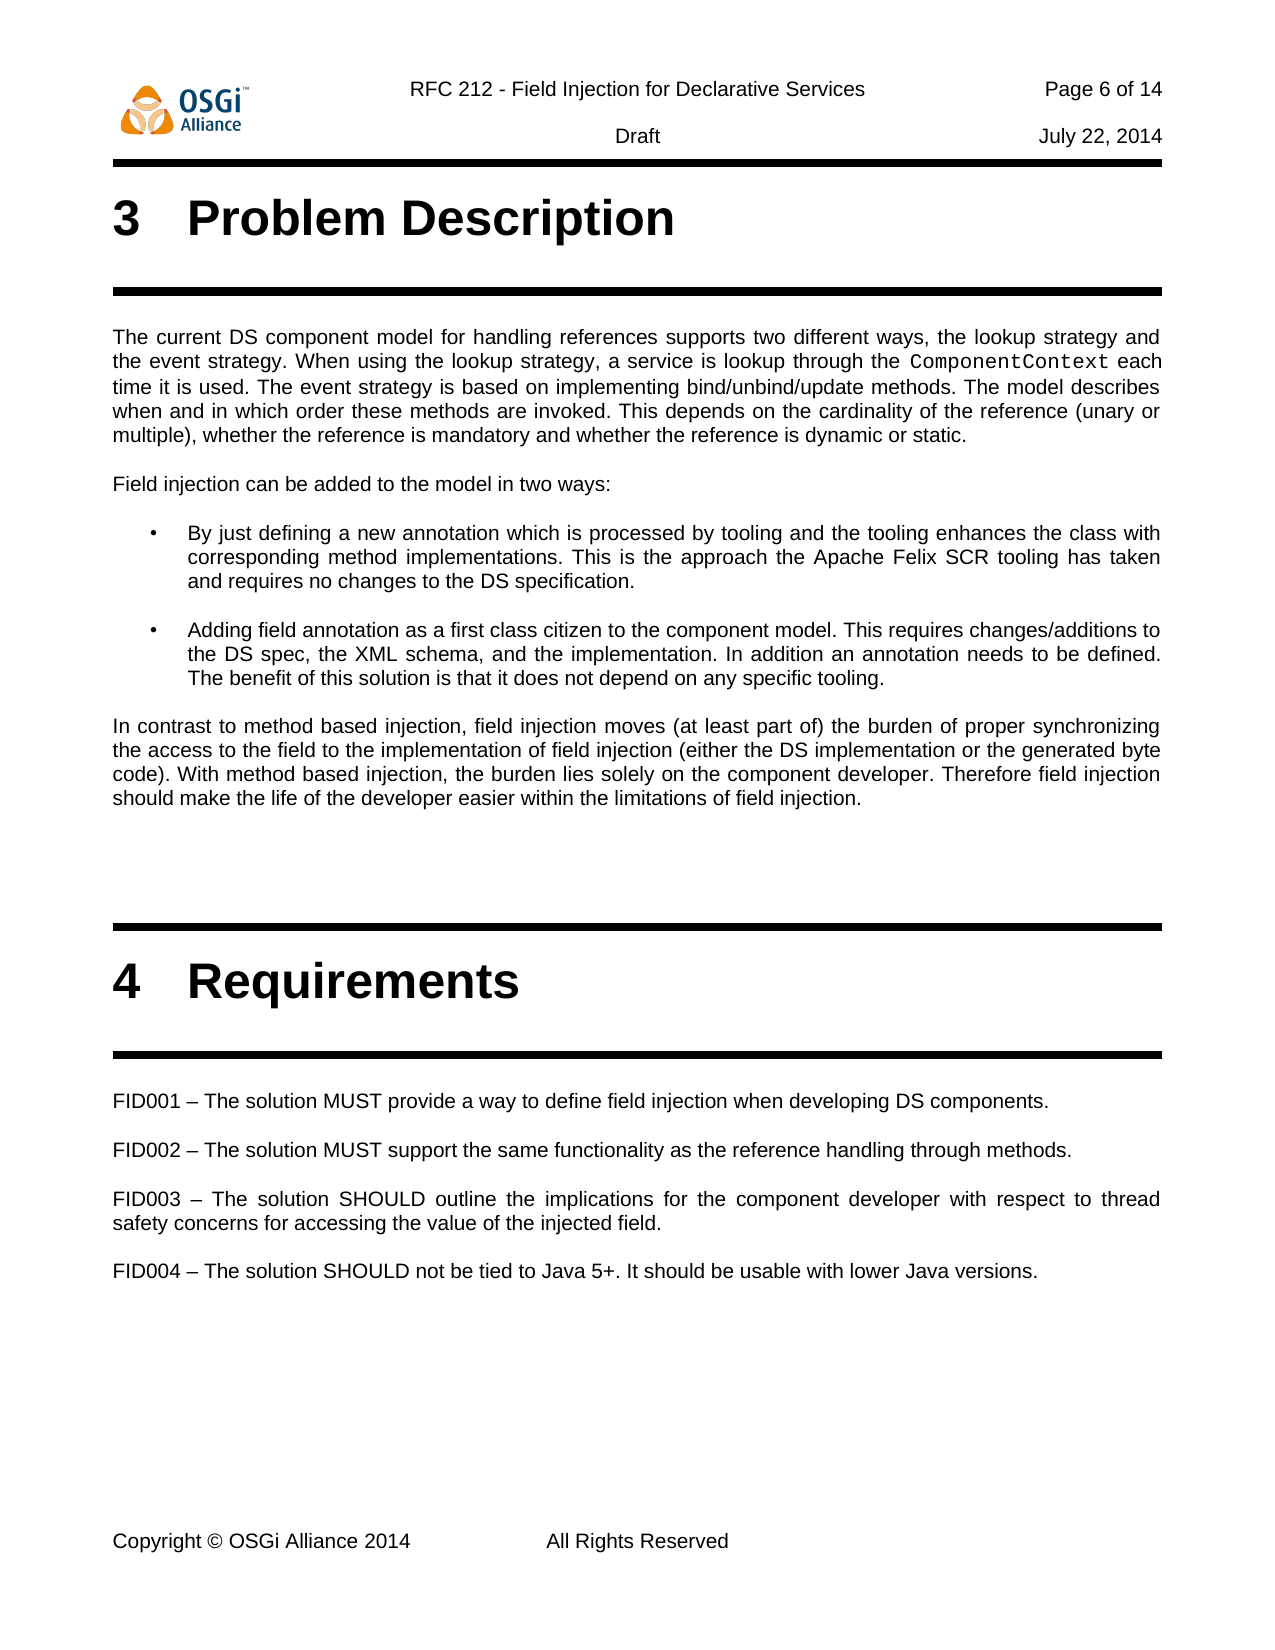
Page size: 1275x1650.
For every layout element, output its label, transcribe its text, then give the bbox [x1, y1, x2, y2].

text FID004 – The solution SHOULD not be tied to Java 5+. It should be usable with lower Java versions. [112, 1259, 1162, 1283]
list Adding field annotation as a first class citizen to the component model. This requires changes/additions to the DS spec, the XML schema, and the implementation. In addition an annotation needs to be defined. The benefit of this solution is that it does not depend on any specific tooling. [150, 617, 1162, 689]
text Field injection can be added to the model in two ways: [112, 471, 1162, 495]
subtitle Problem Description [112, 160, 1162, 296]
picture [113, 78, 257, 142]
text In contrast to method based injection, field injection moves (at least part of) the burden of proper synchronizing the access to the field to the implementation of field injection (either the DS implementation or the generated byte code). With method based injection, the burden lies solely on the component developer. Therefore field injection should make the life of the developer easier within the limitations of field injection. [112, 714, 1162, 810]
text The current DS component model for handling references supports two different ways, the lookup strategy and the event strategy. When using the lookup strategy, a service is lookup through the ComponentContext each time it is used. The event strategy is based on implementing bind/unbind/update methods. The model describes when and in which order these methods are invoked. This depends on the cardinality of the reference (unary or multiple), whether the reference is mandatory and whether the reference is dynamic or static. [112, 325, 1162, 446]
text FID001 – The solution MUST provide a way to define field injection when developing DS components. [112, 1088, 1162, 1112]
subtitle Requirements [112, 924, 1162, 1059]
text FID002 – The solution MUST support the same functionality as the reference handling through methods. [112, 1137, 1162, 1161]
text FID003 – The solution SHOULD outline the implications for the component developer with respect to thread safety concerns for accessing the value of the injected field. [112, 1186, 1162, 1234]
list By just defining a new annotation which is processed by tooling and the tooling enhances the class with corresponding method implementations. This is the approach the Apache Felix SCR tooling has taken and requires no changes to the DS specification. [150, 520, 1162, 592]
